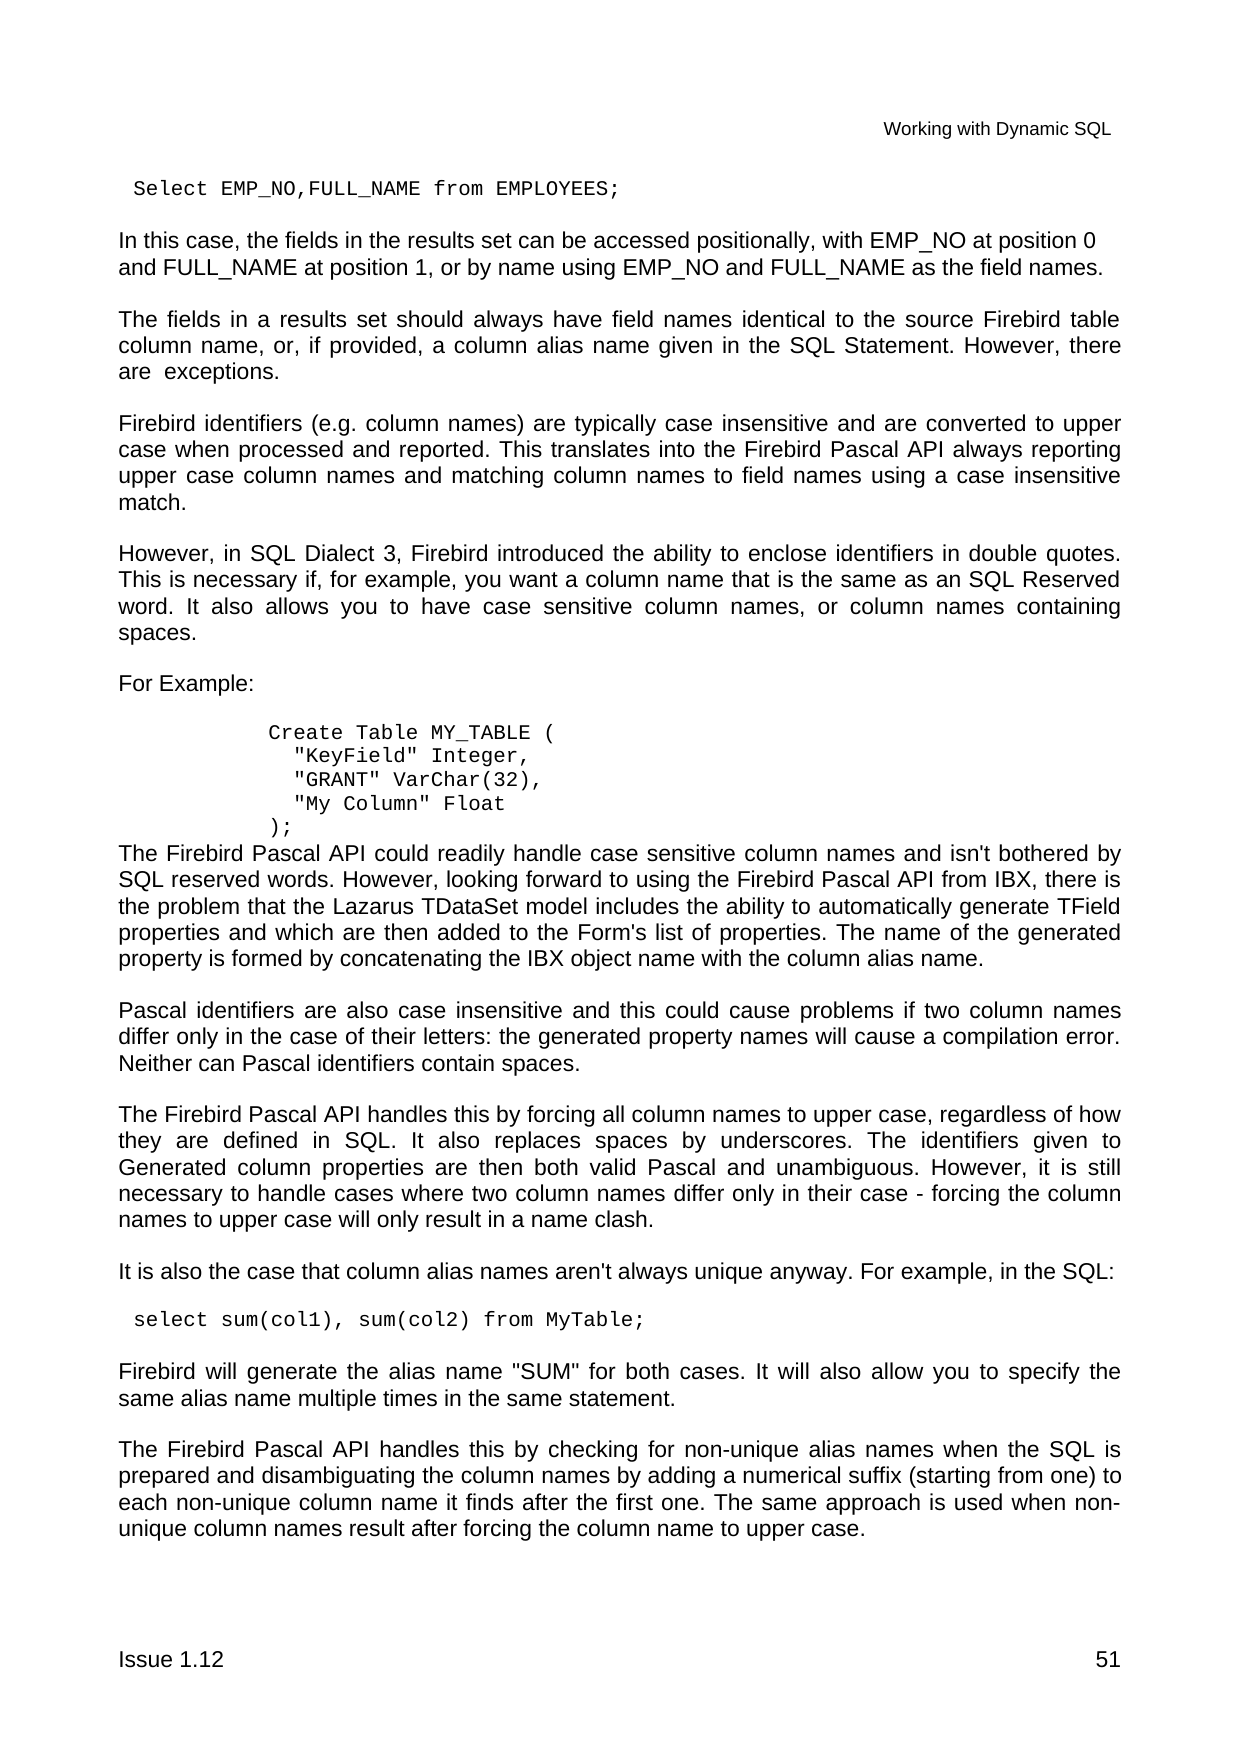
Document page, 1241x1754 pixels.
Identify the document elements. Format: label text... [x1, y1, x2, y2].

text Select EMP_NO,FULL_NAME from EMPLOYEES; [133, 178, 1122, 202]
text The Firebird Pascal API handles this by checking for non-unique alias names when the SQL is prepared and disambiguating the column names by adding a numerical suffix (starting from one) to each non-unique column name it finds after the first one. The same approach is used when non-unique column names result after forcing the column name to upper case. [118, 1436, 1122, 1541]
text Pascal identifiers are also case insensitive and this could cause problems if two column names differ only in the case of their letters: the generated property names will cause a compilation error. Neither can Pascal identifiers contain spaces. [118, 997, 1122, 1076]
text "My Column" Float [268, 793, 1122, 816]
text Firebird will generate the alias name "SUM" for both cases. It will also allow you to specify the same alias name multiple times in the same statement. [118, 1358, 1122, 1411]
text Firebird identifiers (e.g. column names) are typically case insensitive and are converted to upper case when processed and reported. This translates into the Firebird Pascal API always reporting upper case column names and matching column names to field names using a case insensitive match. [118, 409, 1122, 515]
text "KeyField" Integer, [268, 745, 1122, 769]
text The Firebird Pascal API could readily handle case sensitive column names and isn't bothered by SQL reserved words. However, looking forward to using the Firebird Pascal API from IBX, there is the problem that the Lazarus TDataSet model includes the ability to automatically generate TField properties and which are then added to the Form's list of properties. The name of the generated property is formed by concatenating the IBX object name with the column alias name. [118, 840, 1122, 972]
text For Example: [118, 670, 1122, 697]
text In this case, the fields in the results set can be accessed positionally, with EMP_NO at position 0 and FULL_NAME at position 1, or by name using EMP_NO and FULL_NAME as the field names. [118, 227, 1122, 280]
text However, in SQL Dialect 3, Firebird introduced the ability to enclose identifiers in double quotes. This is necessary if, for example, you want a column name that is the same as an SQL Reserved word. It also allows you to have case sensitive column names, or column names containing spaces. [118, 540, 1122, 645]
text It is also the case that column alias names aren't always unique anyway. For example, in the SQL: [118, 1258, 1122, 1284]
text "GRANT" VarChar(32), [268, 769, 1122, 793]
text select sum(col1), sum(col2) from MyTable; [133, 1309, 1122, 1333]
text The fields in a results set should always have field names identical to the source Firebird table column name, or, if provided, a column alias name given in the SQL Statement. However, there are exceptions. [118, 306, 1122, 384]
text The Firebird Pascal API handles this by forcing all column names to upper case, regardless of how they are defined in SQL. It also replaces spaces by underscores. The identifiers given to Generated column properties are then both valid Pascal and unambiguous. However, it is still necessary to handle cases where two column names differ only in their case - forcing the column names to upper case will only result in a name clash. [118, 1101, 1122, 1233]
text Create Table MY_TABLE ( [268, 722, 1122, 745]
text ); [268, 816, 1122, 840]
